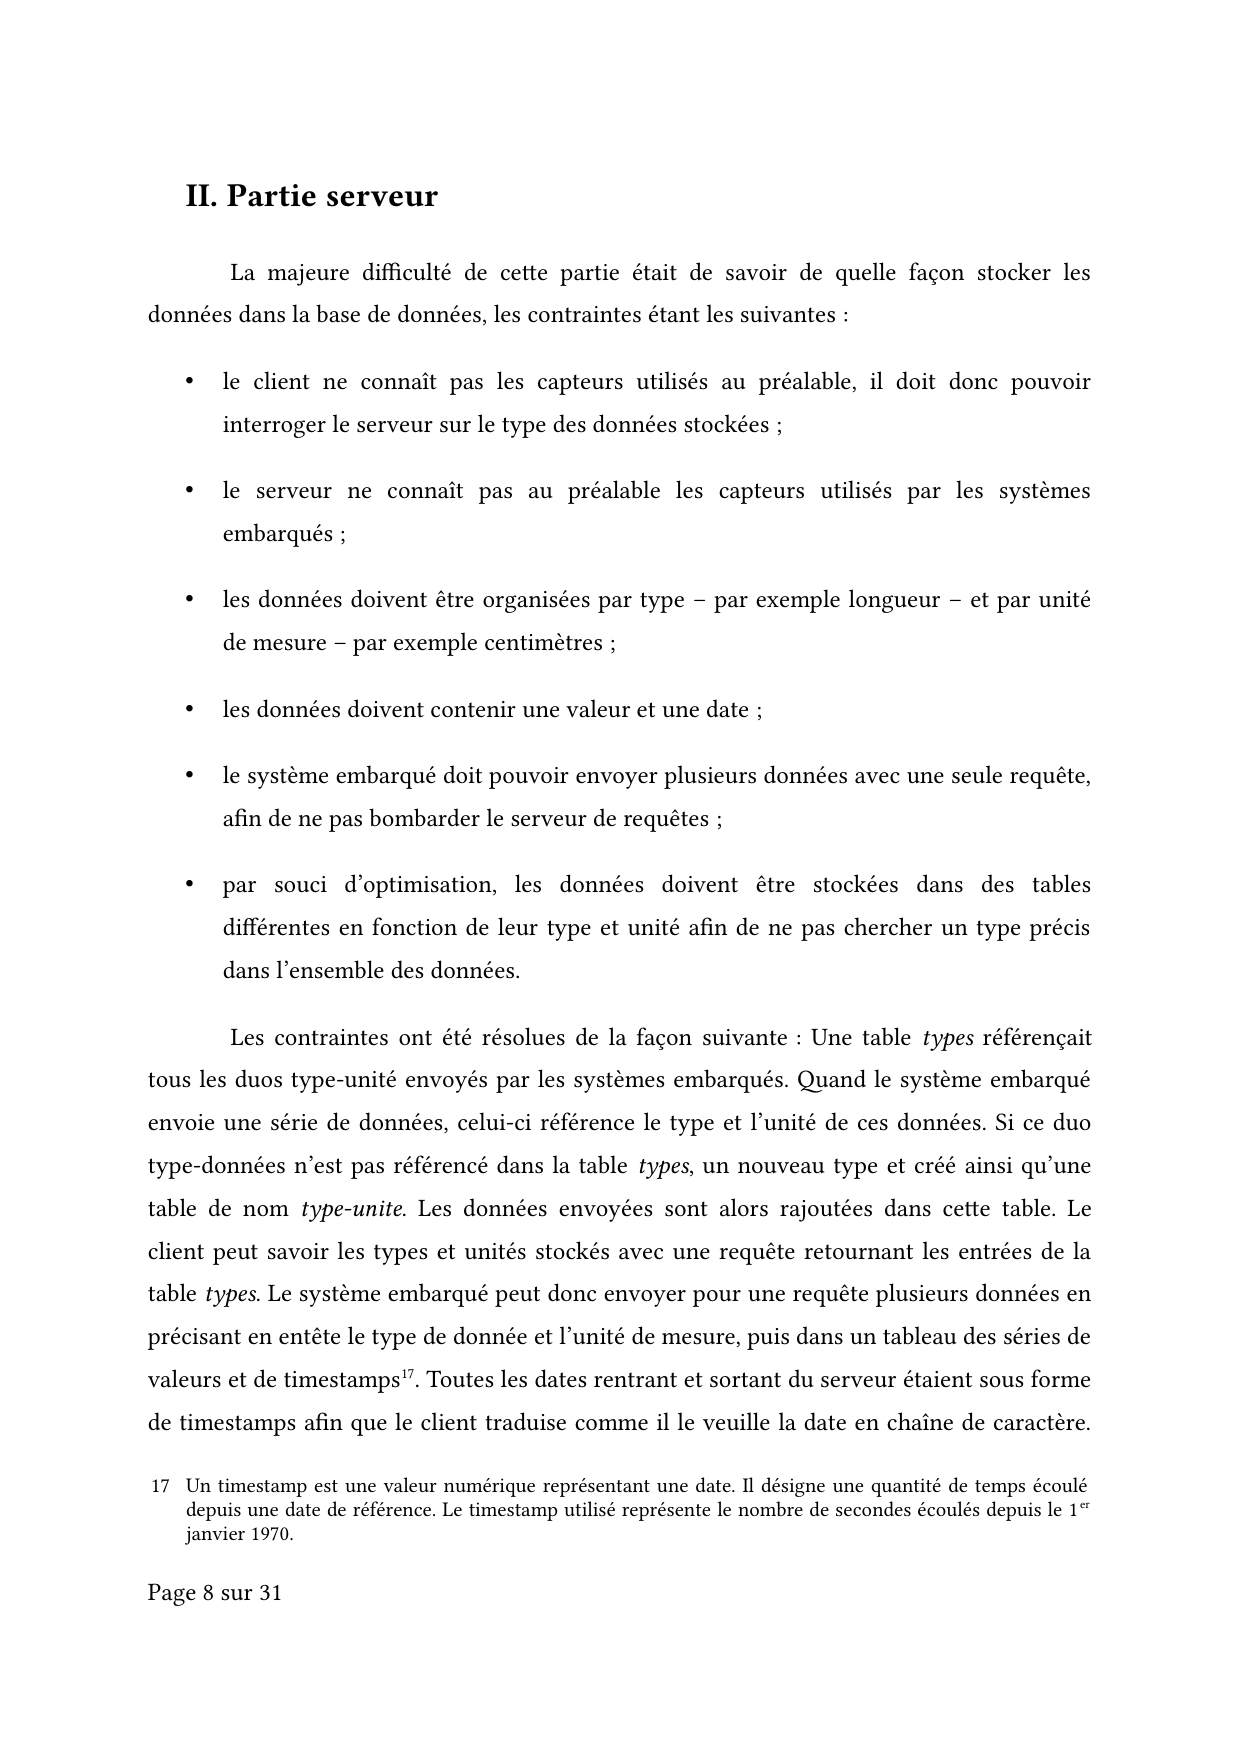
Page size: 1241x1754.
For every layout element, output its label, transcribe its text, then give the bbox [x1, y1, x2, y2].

list les données doivent être organisées par type – par exemple longueur – et par unité de mesure – par exemple centimètres ; [185, 586, 1093, 657]
list le client ne connaît pas les capteurs utilisés au préalable, il doit donc pouvoir interroger le serveur sur le type des données stockées ; [185, 367, 1093, 438]
list par souci d’optimisation, les données doivent être stockées dans des tables différentes en fonction de leur type et unité afin de ne pas chercher un type précis dans l’ensemble des données. [185, 871, 1093, 985]
subtitle Partie serveur [177, 177, 1093, 215]
list les données doivent contenir une valeur et une date ; [185, 695, 1093, 723]
text Un timestamp est une valeur numérique représentant une date. Il désigne une quantité de temps écoulé depuis une date de référence. Le timestamp utilisé représente le nombre de secondes écoulés depuis le 1er janvier 1970. [148, 1471, 1093, 1548]
text La majeure difficulté de cette partie était de savoir de quelle façon stocker les données dans la base de données, les contraintes étant les suivantes : [148, 258, 1093, 329]
text Les contraintes ont été résolues de la façon suivante : Une table types référençait tous les duos type-unité envoyés par les systèmes embarqués. Quand le système embarqué envoie une série de données, celui-ci référence le type et l’unité de ces données. Si ce duo type-données n’est pas référencé dans la table types, un nouveau type et créé ainsi qu’une table de nom type-unite. Les données envoyées sont alors rajoutées dans cette table. Le client peut savoir les types et unités stockés avec une requête retournant les entrées de la table types. Le système embarqué peut donc envoyer pour une requête plusieurs données en précisant en entête le type de donnée et l’unité de mesure, puis dans un tableau des séries de valeurs et de timestamps. Toutes les dates rentrant et sortant du serveur étaient sous forme de timestamps afin que le client traduise comme il le veuille la date en chaîne de caractère. [148, 1023, 1093, 1436]
list le système embarqué doit pouvoir envoyer plusieurs données avec une seule requête, afin de ne pas bombarder le serveur de requêtes ; [185, 761, 1093, 833]
list le serveur ne connaît pas au préalable les capteurs utilisés par les systèmes embarqués ; [185, 476, 1093, 548]
